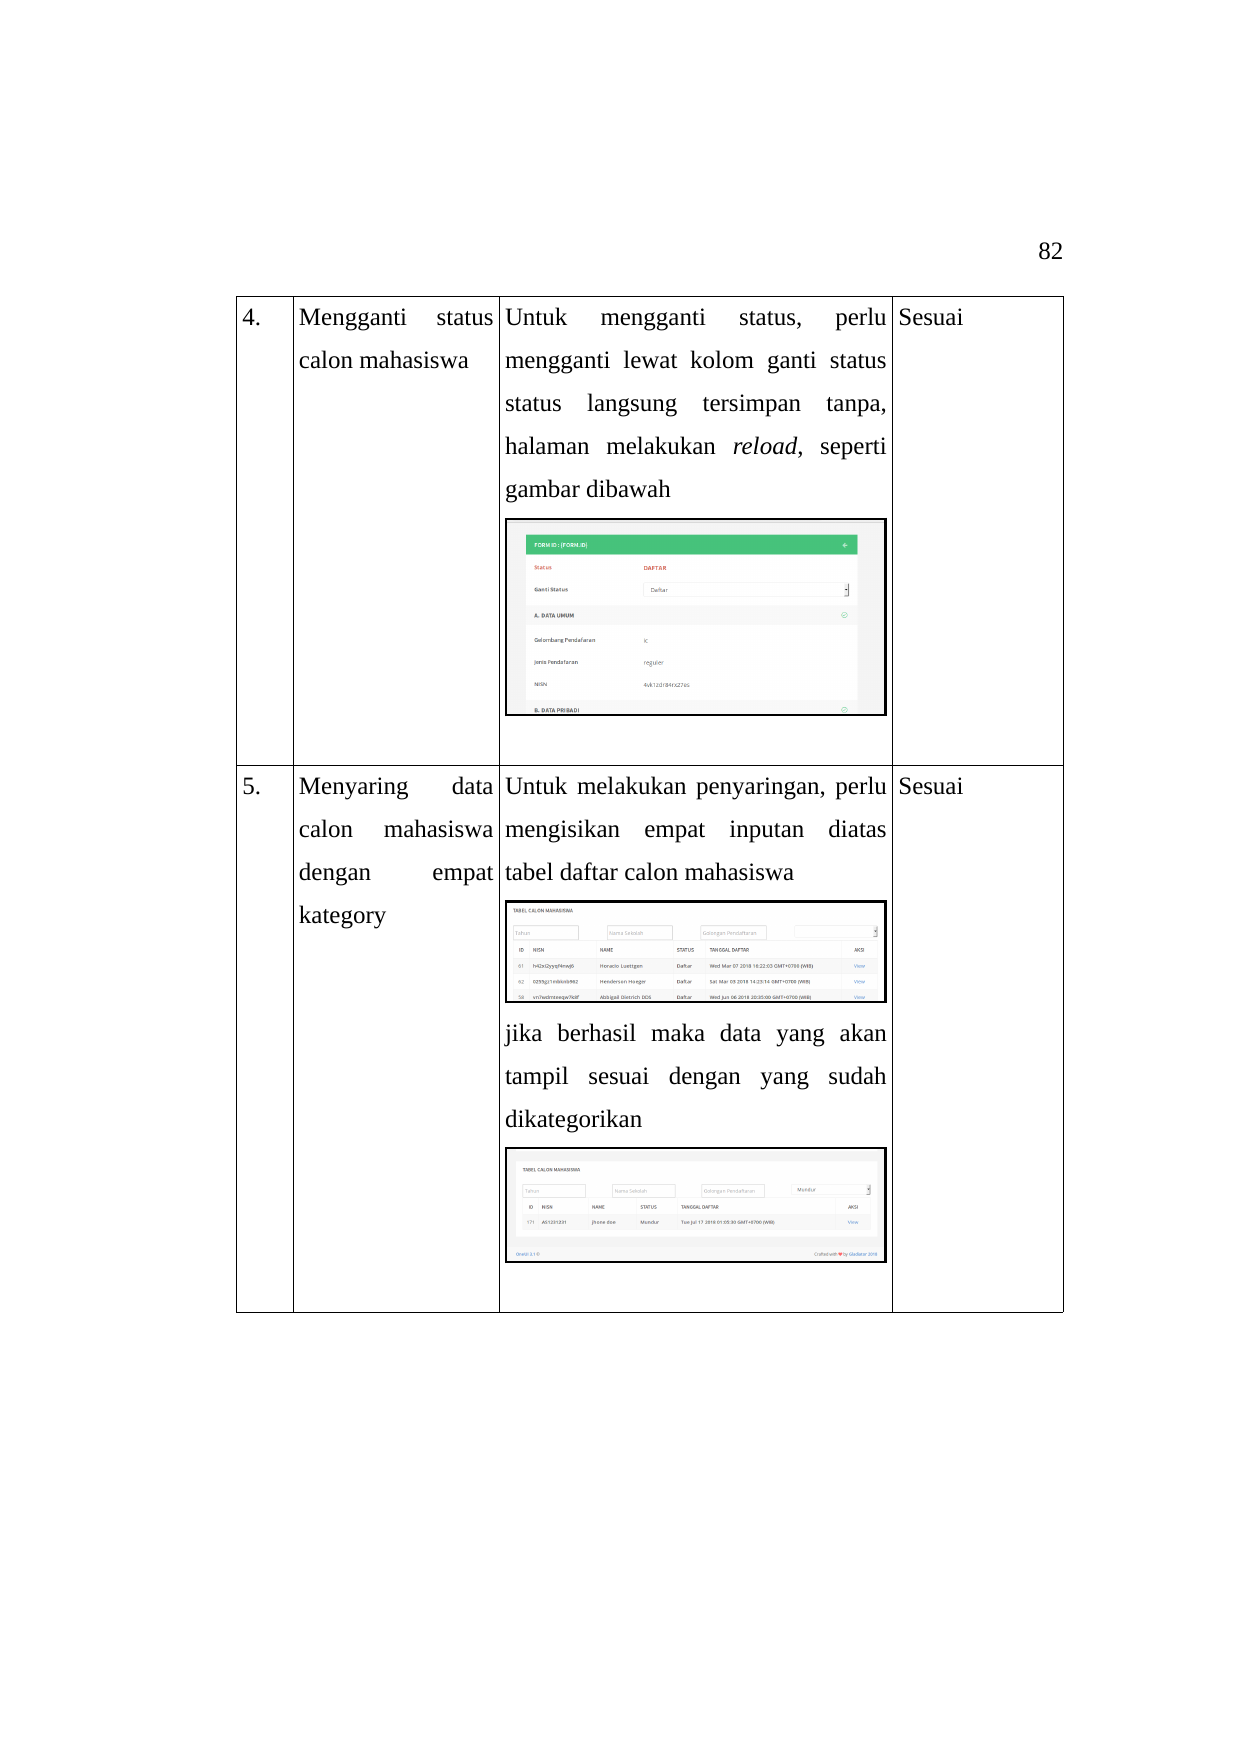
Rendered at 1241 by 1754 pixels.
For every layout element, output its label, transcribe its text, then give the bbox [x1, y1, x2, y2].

table_cell 4. [237, 297, 293, 765]
table_cell Sesuai [893, 297, 1063, 765]
table_cell Mengganti status calon mahasiswa [294, 297, 499, 765]
picture [507, 1149, 884, 1261]
table_cell Untuk melakukan penyaringan, perlu mengisikan empat inputan diatas tabel daftar calon mahasiswa jika berhasil maka data yang akan tampil sesuai dengan yang sudah dikategorikan [500, 766, 892, 1312]
table_cell Sesuai [893, 766, 1063, 1312]
table_cell 5. [237, 766, 293, 1312]
picture [507, 903, 884, 1001]
table_cell Untuk mengganti status, perlu mengganti lewat kolom ganti status status langsung tersimpan tanpa, halaman melakukan reload, seperti gambar dibawah [500, 297, 892, 765]
picture [507, 520, 884, 714]
table_cell Menyaring data calon mahasiswa dengan empat kategory [294, 766, 499, 1312]
